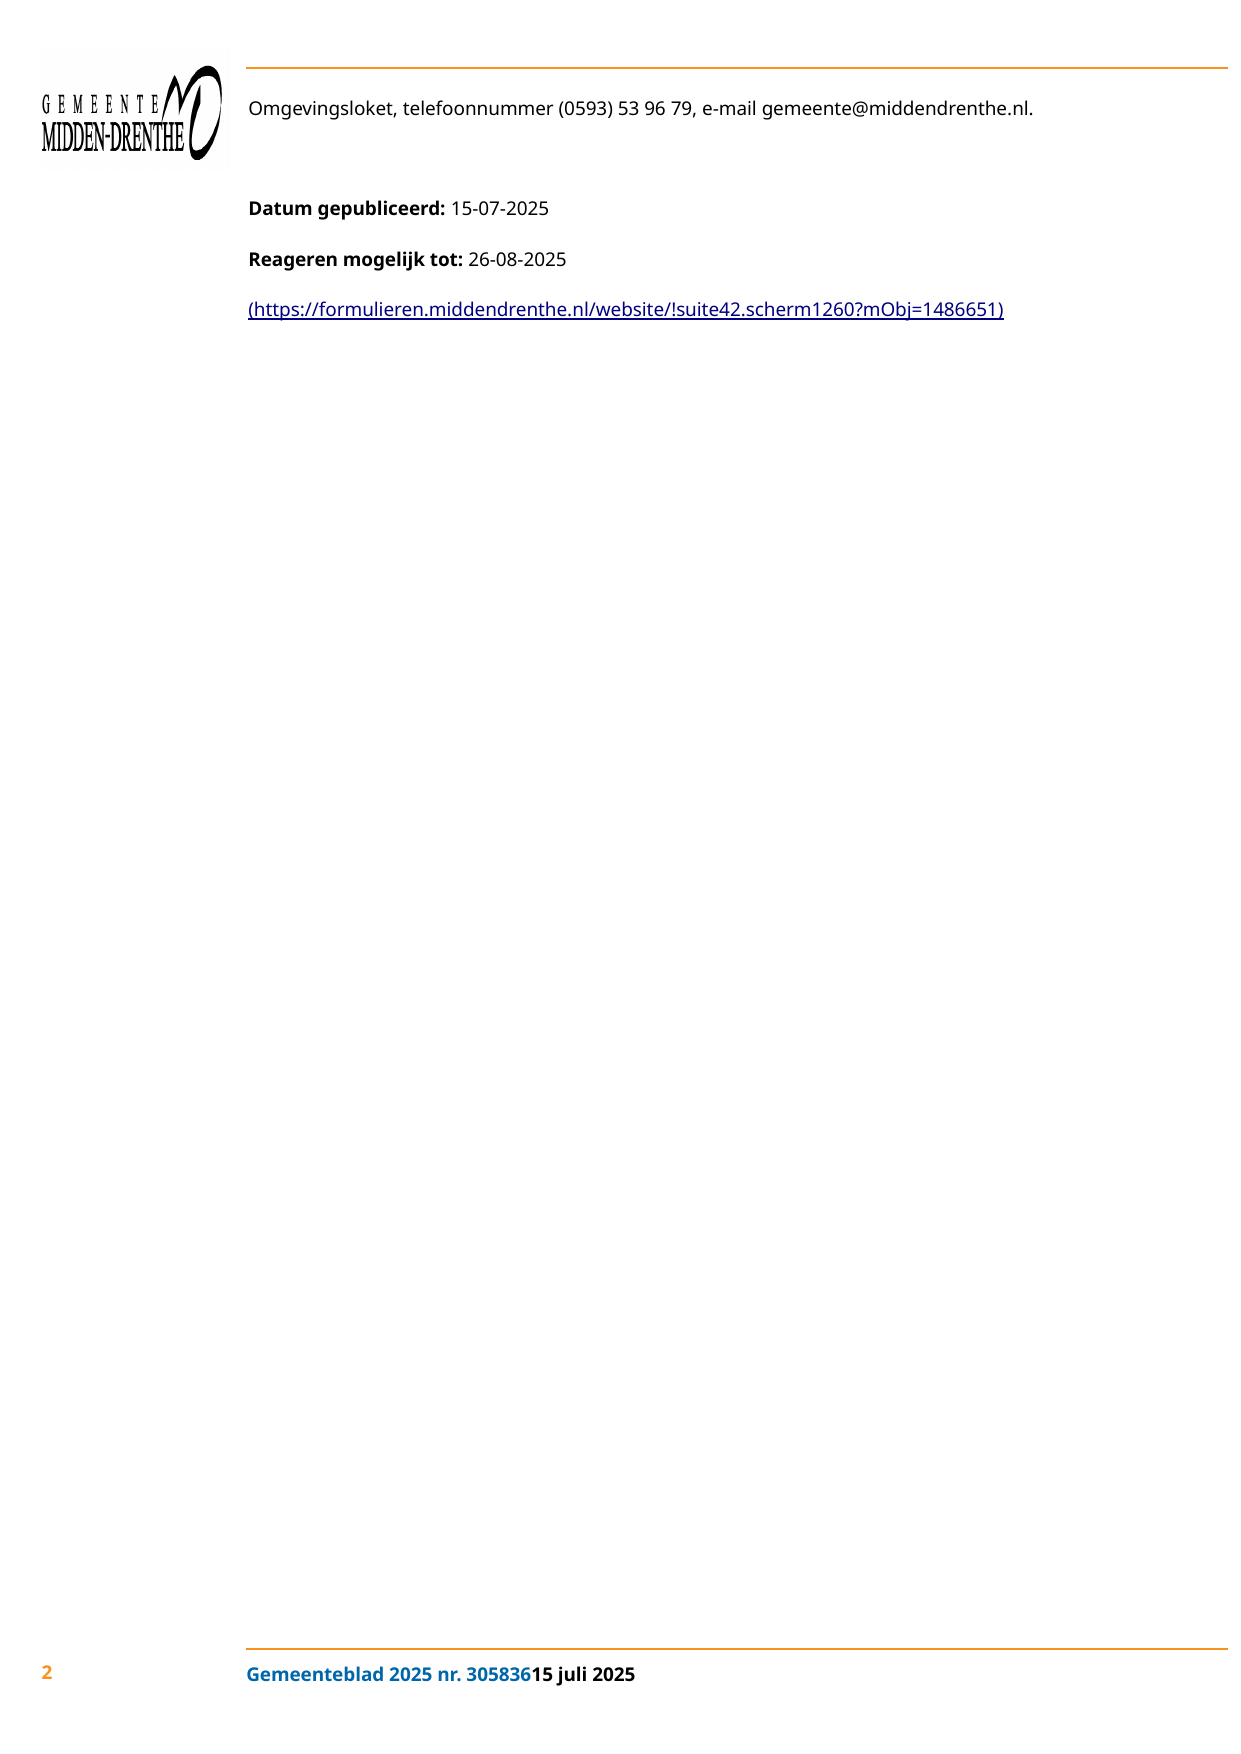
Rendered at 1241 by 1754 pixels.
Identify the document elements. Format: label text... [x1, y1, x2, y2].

text Reageren mogelijk tot: 26-08-2025 [248, 246, 1152, 272]
text Omgevingsloket, telefoonnummer (0593) 53 96 79, e-mail gemeente@middendrenthe.nl. [248, 95, 1152, 121]
picture [41, 47, 231, 172]
text (https://formulieren.middendrenthe.nl/website/!suite42.scherm1260?mObj=1486651) [248, 296, 1152, 322]
text Datum gepubliceerd: 15-07-2025 [248, 196, 1152, 221]
